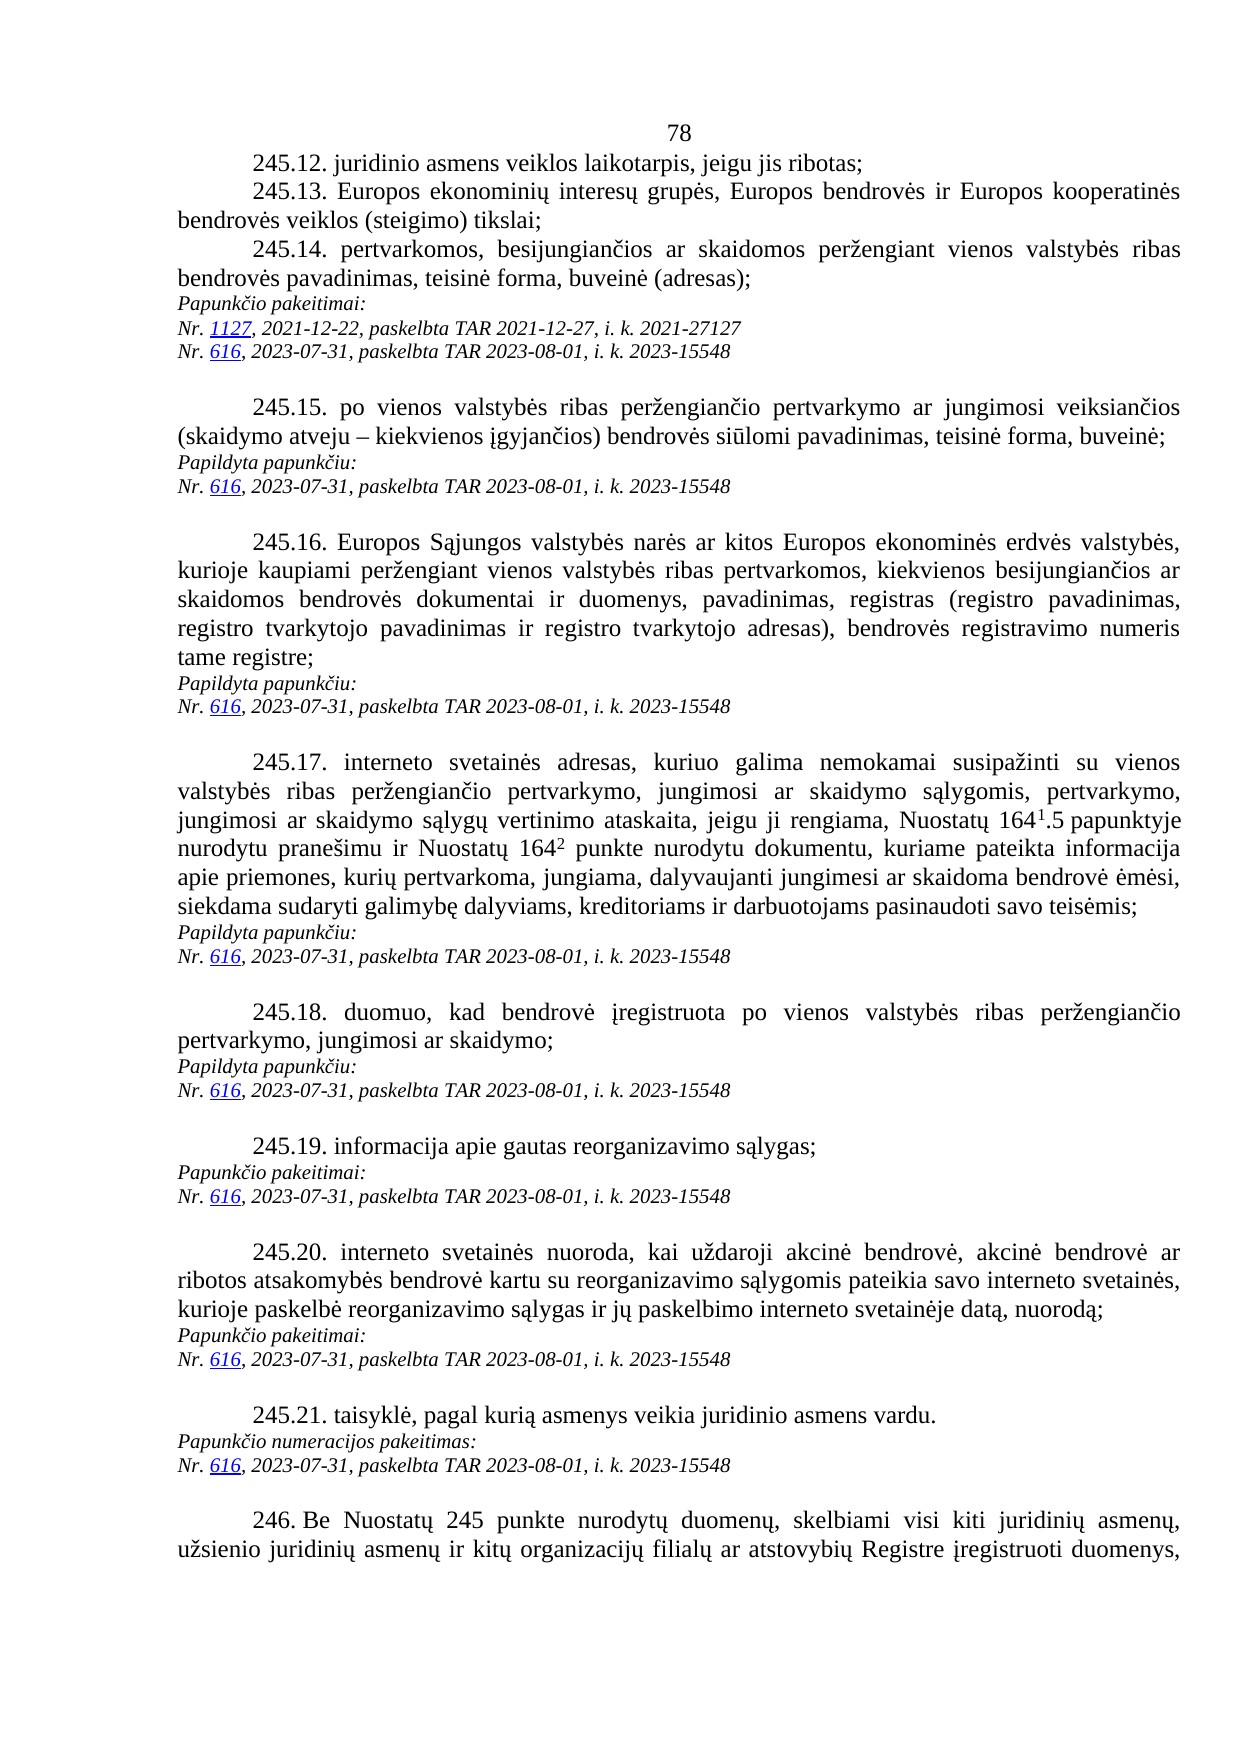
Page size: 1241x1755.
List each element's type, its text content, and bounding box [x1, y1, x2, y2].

text Nr. 616, 2023-07-31, paskelbta TAR 2023-08-01, i. k. 2023-15548 [177, 1184, 1181, 1208]
text 245.14. pertvarkomos, besijungiančios ar skaidomos peržengiant vienos valstybės ribas bendrovės pavadinimas, teisinė forma, buveinė (adresas); [177, 234, 1181, 291]
text Papunkčio pakeitimai: [177, 1323, 1181, 1347]
text Nr. 616, 2023-07-31, paskelbta TAR 2023-08-01, i. k. 2023-15548 [177, 1078, 1181, 1102]
text Papildyta papunkčiu: [177, 450, 1181, 474]
text 245.21. taisyklė, pagal kurią asmenys veikia juridinio asmens vardu. [177, 1400, 1181, 1428]
text Papunkčio numeracijos pakeitimas: [177, 1428, 1181, 1453]
text Nr. 616, 2023-07-31, paskelbta TAR 2023-08-01, i. k. 2023-15548 [177, 339, 1181, 363]
text 245.17. interneto svetainės adresas, kuriuo galima nemokamai susipažinti su vienos valstybės ribas peržengiančio pertvarkymo, jungimosi ar skaidymo sąlygomis, pertvarkymo, jungimosi ar skaidymo sąlygų vertinimo ataskaita, jeigu ji rengiama, Nuostatų 1641.5 papunktyje nurodytu pranešimu ir Nuostatų 1642 punkte nurodytu dokumentu, kuriame pateikta informacija apie priemones, kurių pertvarkoma, jungiama, dalyvaujanti jungimesi ar skaidoma bendrovė ėmėsi, siekdama sudaryti galimybę dalyviams, kreditoriams ir darbuotojams pasinaudoti savo teisėmis; [177, 747, 1181, 920]
text 245.13. Europos ekonominių interesų grupės, Europos bendrovės ir Europos kooperatinės bendrovės veiklos (steigimo) tikslai; [177, 176, 1181, 234]
text 245.18. duomuo, kad bendrovė įregistruota po vienos valstybės ribas peržengiančio pertvarkymo, jungimosi ar skaidymo; [177, 997, 1181, 1054]
text Nr. 616, 2023-07-31, paskelbta TAR 2023-08-01, i. k. 2023-15548 [177, 1453, 1181, 1477]
text 246. Be Nuostatų 245 punkte nurodytų duomenų, skelbiami visi kiti juridinių asmenų, užsienio juridinių asmenų ir kitų organizacijų filialų ar atstovybių Registre įregistruoti duomenys, [177, 1505, 1181, 1563]
text 245.16. Europos Sąjungos valstybės narės ar kitos Europos ekonominės erdvės valstybės, kurioje kaupiami peržengiant vienos valstybės ribas pertvarkomos, kiekvienos besijungiančios ar skaidomos bendrovės dokumentai ir duomenys, pavadinimas, registras (registro pavadinimas, registro tvarkytojo pavadinimas ir registro tvarkytojo adresas), bendrovės registravimo numeris tame registre; [177, 527, 1181, 670]
text 245.20. interneto svetainės nuoroda, kai uždaroji akcinė bendrovė, akcinė bendrovė ar ribotos atsakomybės bendrovė kartu su reorganizavimo sąlygomis pateikia savo interneto svetainės, kurioje paskelbė reorganizavimo sąlygas ir jų paskelbimo interneto svetainėje datą, nuorodą; [177, 1237, 1181, 1323]
text 245.15. po vienos valstybės ribas peržengiančio pertvarkymo ar jungimosi veiksiančios (skaidymo atveju – kiekvienos įgyjančios) bendrovės siūlomi pavadinimas, teisinė forma, buveinė; [177, 392, 1181, 450]
text Papunkčio pakeitimai: [177, 291, 1181, 315]
text Papildyta papunkčiu: [177, 1054, 1181, 1078]
text Nr. 616, 2023-07-31, paskelbta TAR 2023-08-01, i. k. 2023-15548 [177, 694, 1181, 718]
text Papildyta papunkčiu: [177, 670, 1181, 694]
text Papunkčio pakeitimai: [177, 1160, 1181, 1184]
text Nr. 1127, 2021-12-22, paskelbta TAR 2021-12-27, i. k. 2021-27127 [177, 315, 1181, 339]
text 245.12. juridinio asmens veiklos laikotarpis, jeigu jis ribotas; [177, 148, 1181, 176]
text Nr. 616, 2023-07-31, paskelbta TAR 2023-08-01, i. k. 2023-15548 [177, 474, 1181, 498]
text 245.19. informacija apie gautas reorganizavimo sąlygas; [177, 1131, 1181, 1160]
text Papildyta papunkčiu: [177, 920, 1181, 944]
text Nr. 616, 2023-07-31, paskelbta TAR 2023-08-01, i. k. 2023-15548 [177, 1347, 1181, 1371]
text Nr. 616, 2023-07-31, paskelbta TAR 2023-08-01, i. k. 2023-15548 [177, 944, 1181, 968]
